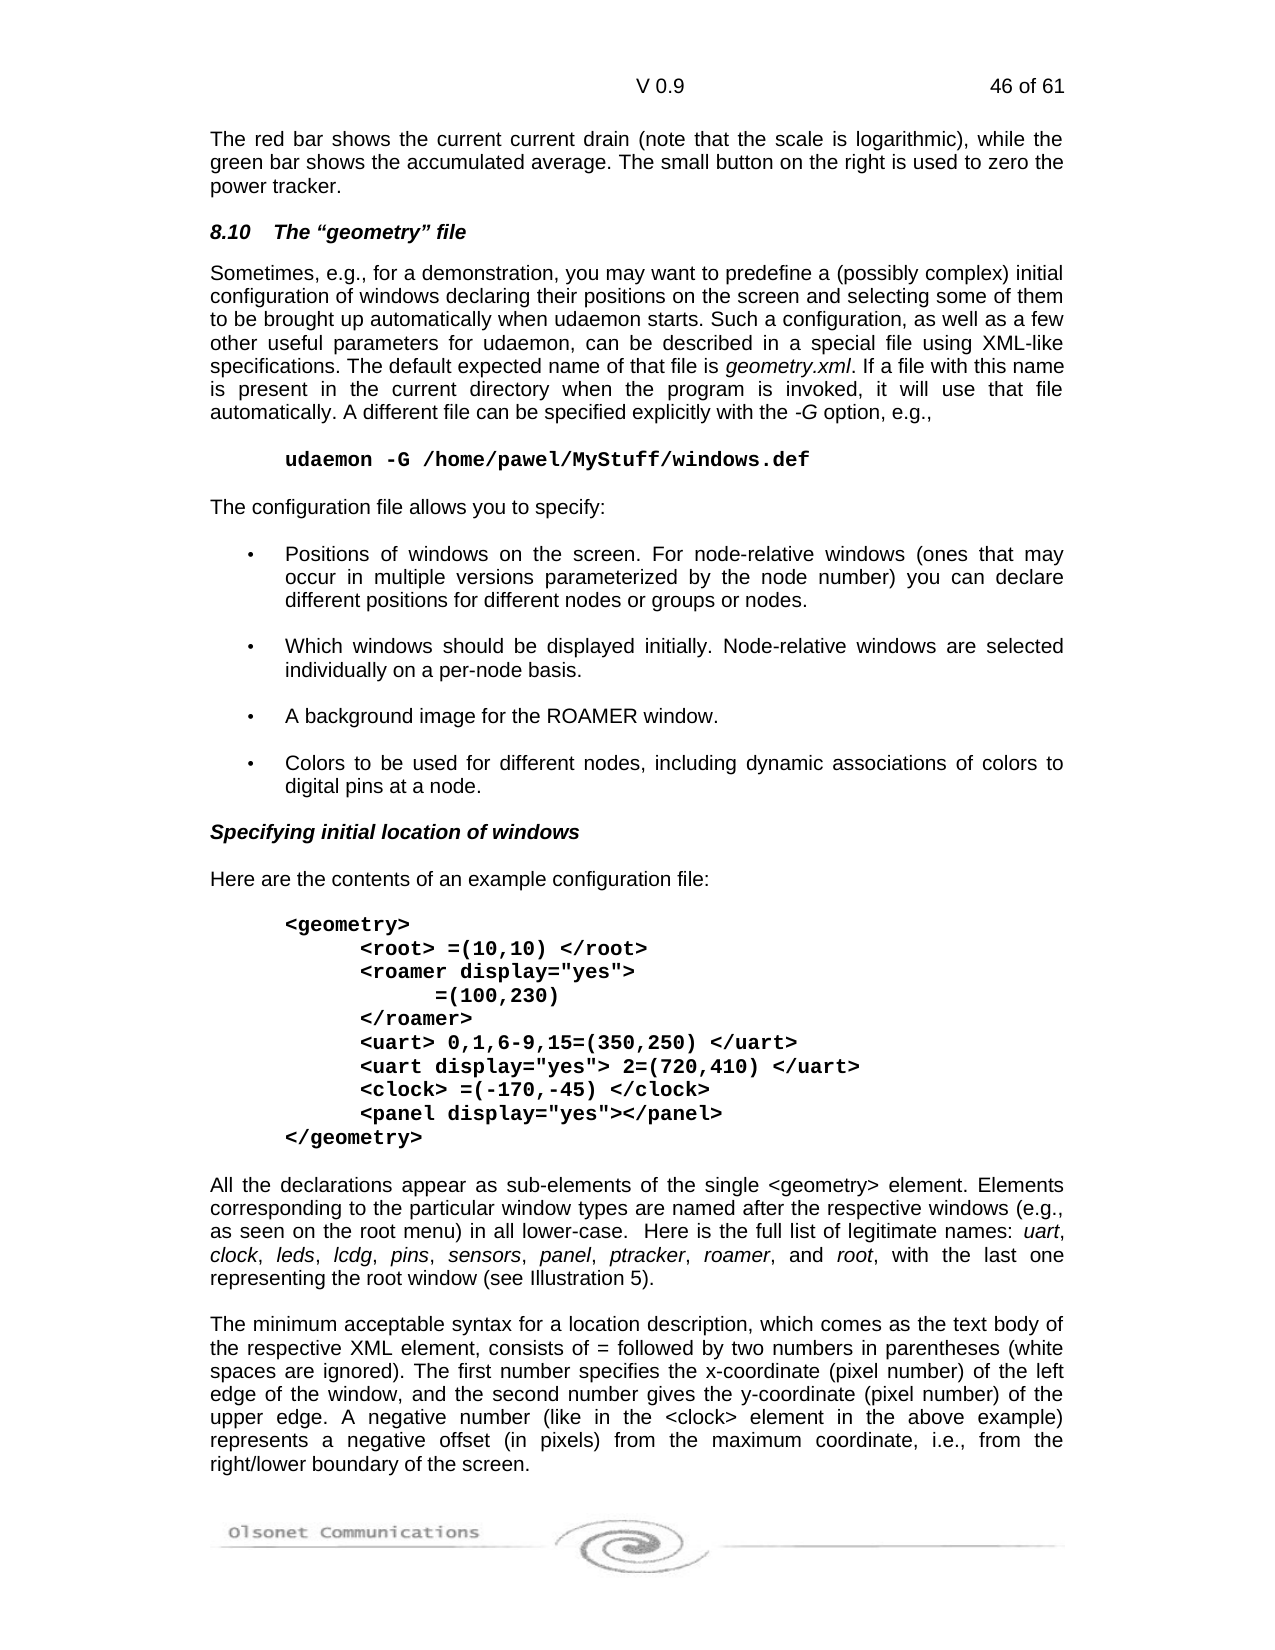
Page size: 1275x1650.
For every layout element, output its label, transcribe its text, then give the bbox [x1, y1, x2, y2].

subtitle The “geometry” file [210, 221, 1065, 244]
list Positions of windows on the screen. For node-relative windows (ones that may occur in multiple versions parameterized by the node number) you can declare different positions for different nodes or groups or nodes. [247, 542, 1065, 612]
text <geometry> [210, 914, 1065, 937]
text Here are the contents of an example configuration file: [210, 867, 1065, 891]
text <roamer display="yes"> [210, 961, 1065, 985]
text </geometry> [210, 1127, 1065, 1150]
text =(100,230) [210, 985, 1065, 1008]
picture [210, 1504, 1065, 1596]
list Which windows should be displayed initially. Node-relative windows are selected individually on a per-node basis. [247, 635, 1065, 682]
text </roamer> [210, 1008, 1065, 1032]
text <root> =(10,10) </root> [210, 937, 1065, 961]
text udaemon -G /home/pawel/MyStuff/windows.def [210, 447, 1065, 472]
text <clock> =(-170,-45) </clock> [210, 1079, 1065, 1103]
text <uart> 0,1,6-9,15=(350,250) </uart> [210, 1032, 1065, 1056]
text <panel display="yes"></panel> [210, 1103, 1065, 1127]
list Colors to be used for different nodes, including dynamic associations of colors to digital pins at a node. [247, 751, 1065, 798]
list A background image for the ROAMER window. [247, 705, 1065, 728]
text Sometimes, e.g., for a demonstration, you may want to predefine a (possibly complex) initial configuration of windows declaring their positions on the screen and selecting some of them to be brought up automatically when udaemon starts. Such a configuration, as well as a few other useful parameters for udaemon, can be described in a special file using XML-like specifications. The default expected name of that file is geometry.xml. If a file with this name is present in the current directory when the program is invoked, it will use that file automatically. A different file can be specified explicitly with the -G option, e.g., [210, 262, 1065, 424]
text The minimum acceptable syntax for a location description, which comes as the text body of the respective XML element, consists of = followed by two numbers in parentheses (white spaces are ignored). The first number specifies the x-coordinate (pixel number) of the left edge of the window, and the second number gives the y-coordinate (pixel number) of the upper edge. A negative number (like in the <clock> element in the above example) represents a negative offset (in pixels) from the maximum coordinate, i.e., from the right/lower boundary of the screen. [210, 1313, 1065, 1476]
text Specifying initial location of windows [210, 821, 1065, 844]
text The configuration file allows you to specify: [210, 496, 1065, 519]
text The red bar shows the current current drain (note that the scale is logarithmic), while the green bar shows the accumulated average. The small button on the right is used to zero the power tracker. [210, 128, 1065, 197]
text All the declarations appear as sub-elements of the single <geometry> element. Elements corresponding to the particular window types are named after the respective windows (e.g., as seen on the root menu) in all lower-case. Here is the full list of legitimate names: uart, clock, leds, lcdg, pins, sensors, panel, ptracker, roamer, and root, with the last one representing the root window (see Illustration 5). [210, 1173, 1065, 1290]
text <uart display="yes"> 2=(720,410) </uart> [210, 1056, 1065, 1079]
